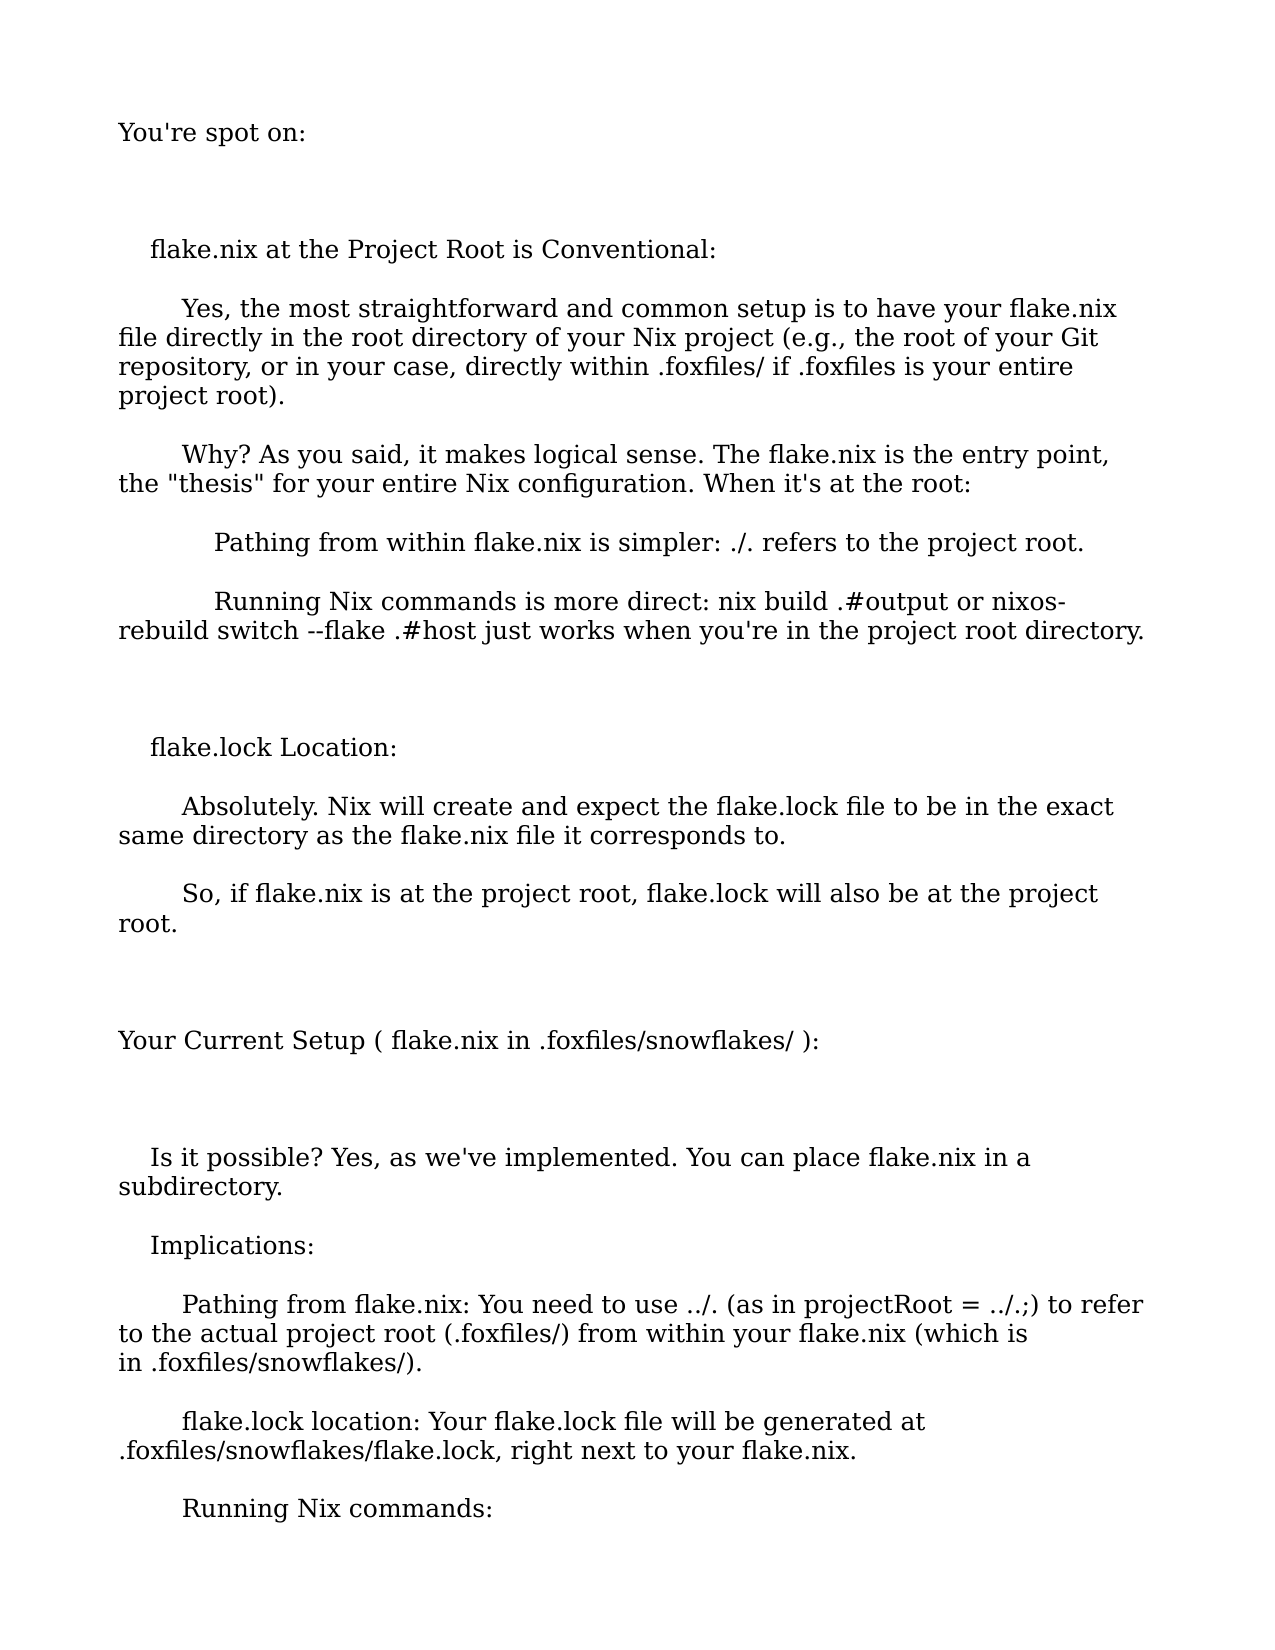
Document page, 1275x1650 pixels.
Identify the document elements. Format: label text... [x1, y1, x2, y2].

text Implications: [118, 1231, 1157, 1260]
text flake.lock location: Your flake.lock file will be generated at .foxfiles/snowflakes/flake.lock, right next to your flake.nix. [118, 1407, 1157, 1465]
text Pathing from within flake.nix is simpler: ./. refers to the project root. [118, 528, 1157, 557]
text Running Nix commands: [118, 1494, 1157, 1524]
text Yes, the most straightforward and common setup is to have your flake.nix file directly in the root directory of your Nix project (e.g., the root of your Git repository, or in your case, directly within .foxfiles/ if .foxfiles is your entire project root). [118, 294, 1157, 411]
text Pathing from flake.nix: You need to use ../. (as in projectRoot = ../.;) to refer to the actual project root (.foxfiles/) from within your flake.nix (which is in .foxfiles/snowflakes/). [118, 1290, 1157, 1377]
text You're spot on: [118, 118, 1157, 147]
text Running Nix commands is more direct: nix build .#output or nixos-rebuild switch --flake .#host just works when you're in the project root directory. [118, 587, 1157, 645]
text Absolutely. Nix will create and expect the flake.lock file to be in the exact same directory as the flake.nix file it corresponds to. [118, 792, 1157, 850]
text Is it possible? Yes, as we've implemented. You can place flake.nix in a subdirectory. [118, 1143, 1157, 1202]
text Your Current Setup ( flake.nix in .foxfiles/snowflakes/ ): [118, 1026, 1157, 1055]
text So, if flake.nix is at the project root, flake.lock will also be at the project root. [118, 879, 1157, 938]
text flake.nix at the Project Root is Conventional: [118, 235, 1157, 264]
text flake.lock Location: [118, 733, 1157, 762]
text Why? As you said, it makes logical sense. The flake.nix is the entry point, the "thesis" for your entire Nix configuration. When it's at the root: [118, 440, 1157, 498]
